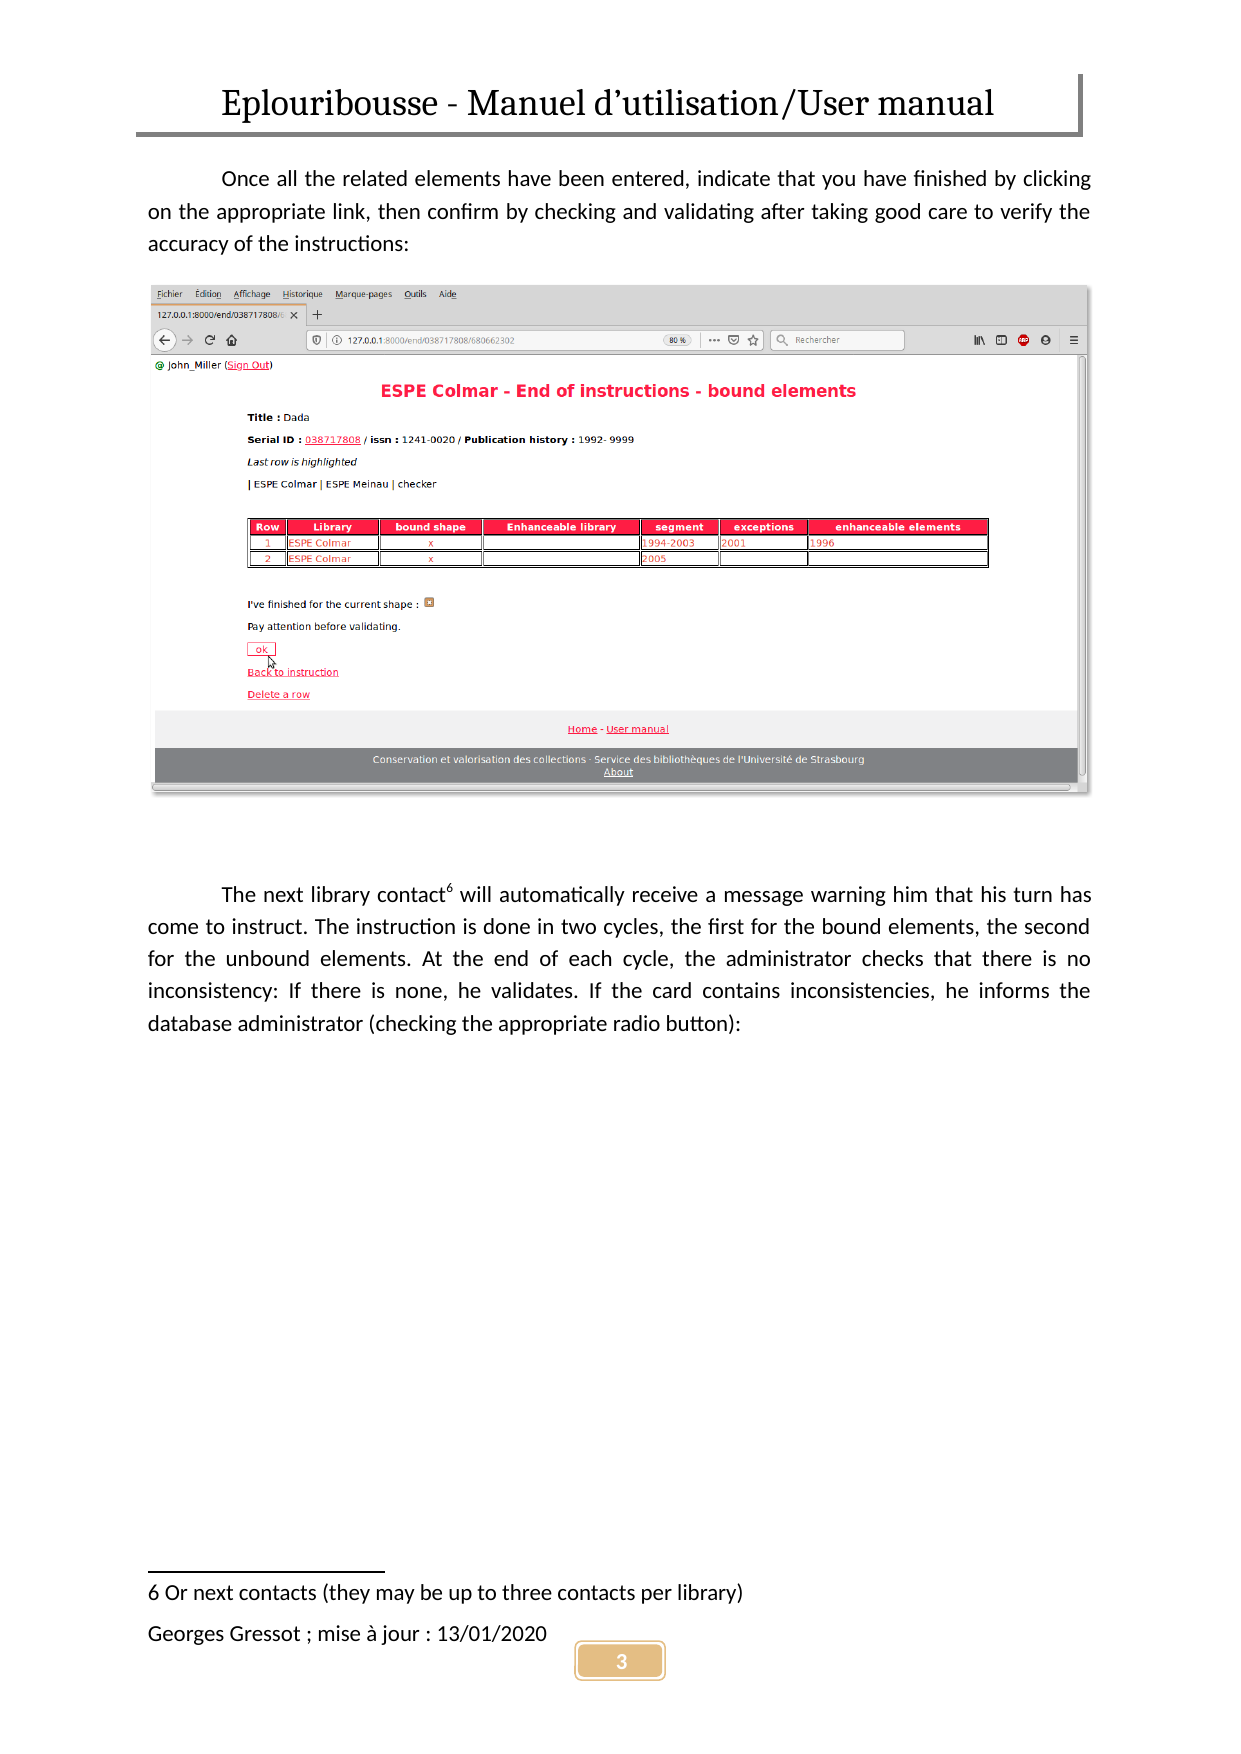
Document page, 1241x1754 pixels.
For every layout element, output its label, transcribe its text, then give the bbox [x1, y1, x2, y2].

text Or next contacts (they may be up to three contacts per library) [148, 1578, 1093, 1606]
text The next library contact will automatically receive a message warning him that his turn has come to instruct. The instruction is done in two cycles, the first for the bound elements, the second for the unbound elements. At the end of each cycle, the administrator checks that there is no inconsistency: If there is none, he validates. If the card contains inconsistencies, he informs the database administrator (checking the appropriate radio button): [148, 880, 1093, 1037]
picture [147, 282, 1093, 798]
text Once all the related elements have been entered, indicate that you have finished by clicking on the appropriate link, then confirm by checking and validating after taking good care to verify the accuracy of the instructions: [148, 164, 1093, 257]
